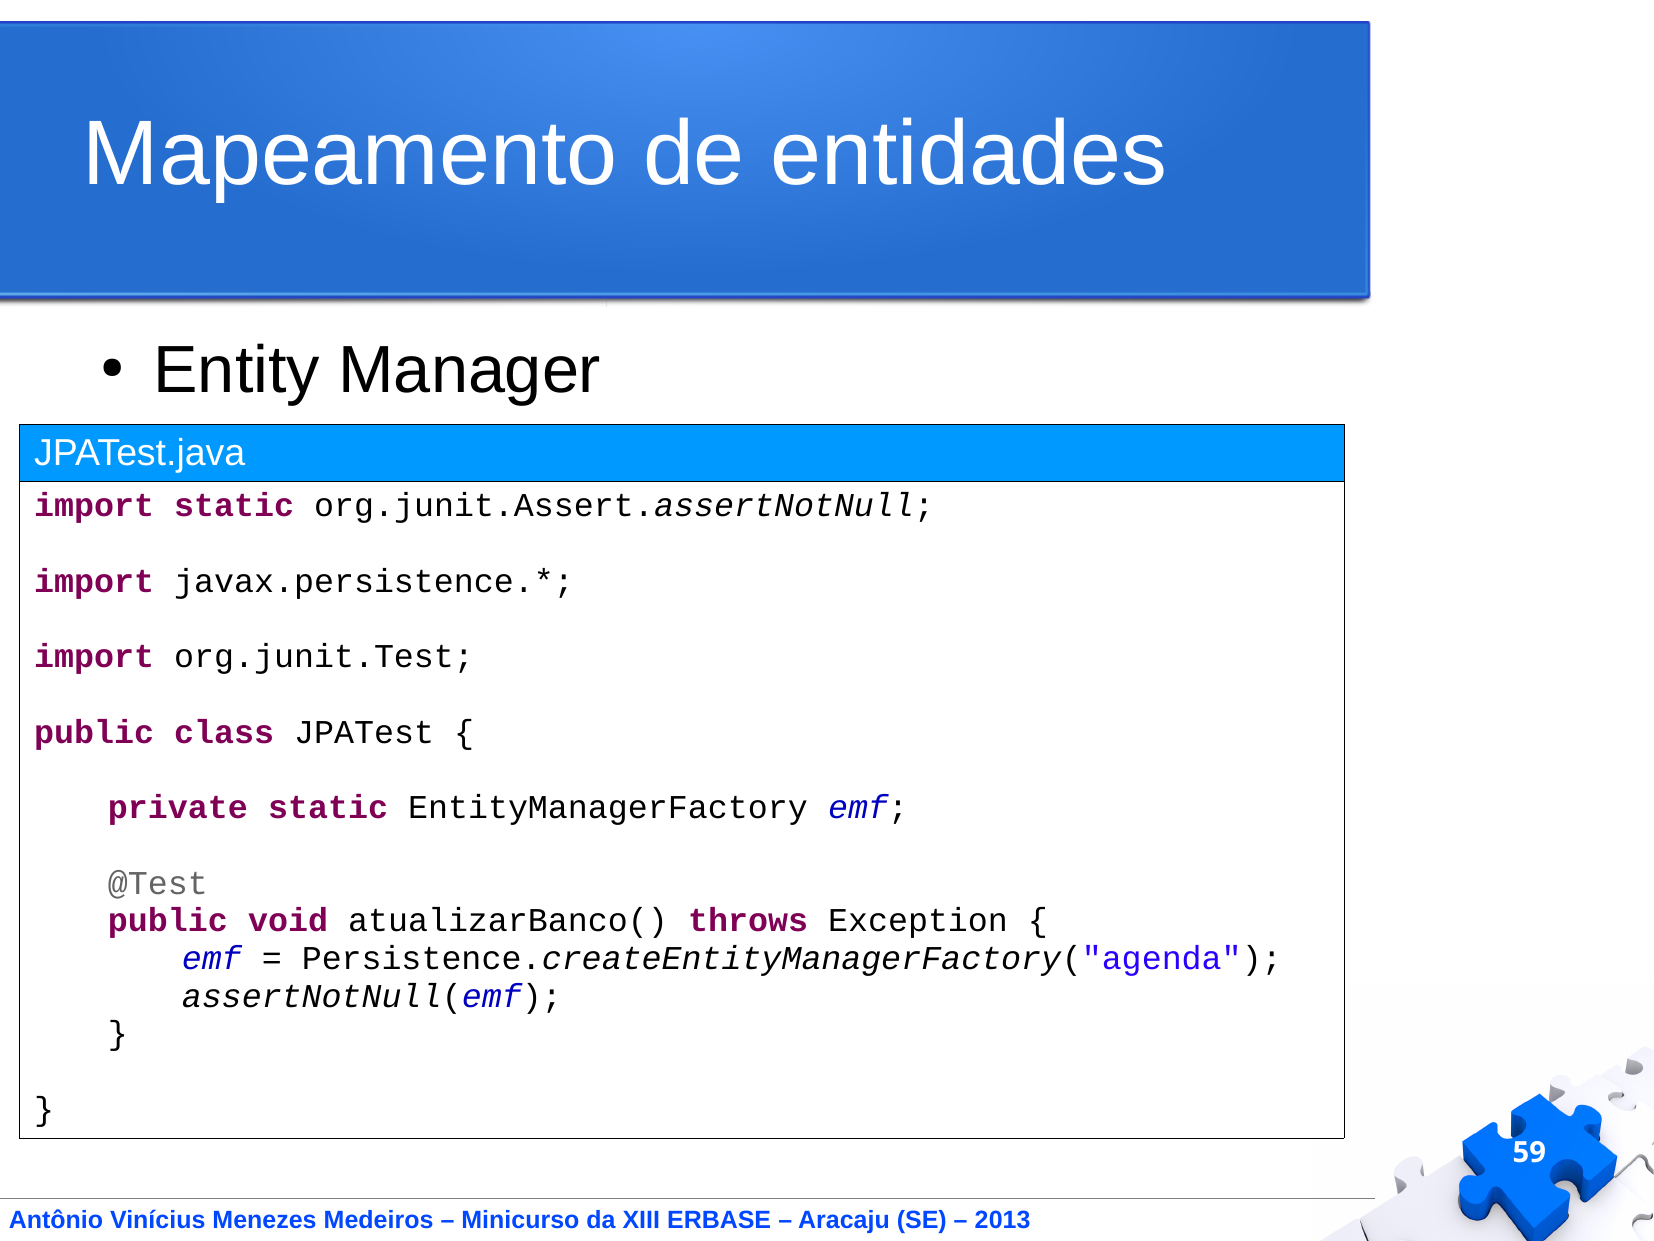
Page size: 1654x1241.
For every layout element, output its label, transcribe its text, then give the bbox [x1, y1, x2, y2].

table_cell import static org.junit.Assert.assertNotNull; import javax.persistence.*; import org.junit.Test; public class JPATest { private static EntityManagerFactory emf; @Test public void atualizarBanco() throws Exception { emf = Persistence.createEntityManagerFactory("agenda"); assertNotNull(emf); } } [20, 482, 1344, 1138]
list Entity Manager [82, 332, 1356, 1052]
picture [0, 21, 1375, 307]
title Mapeamento de entidades [82, 49, 1323, 257]
picture [1311, 983, 1654, 1241]
table_header JPATest.java [20, 425, 1344, 481]
